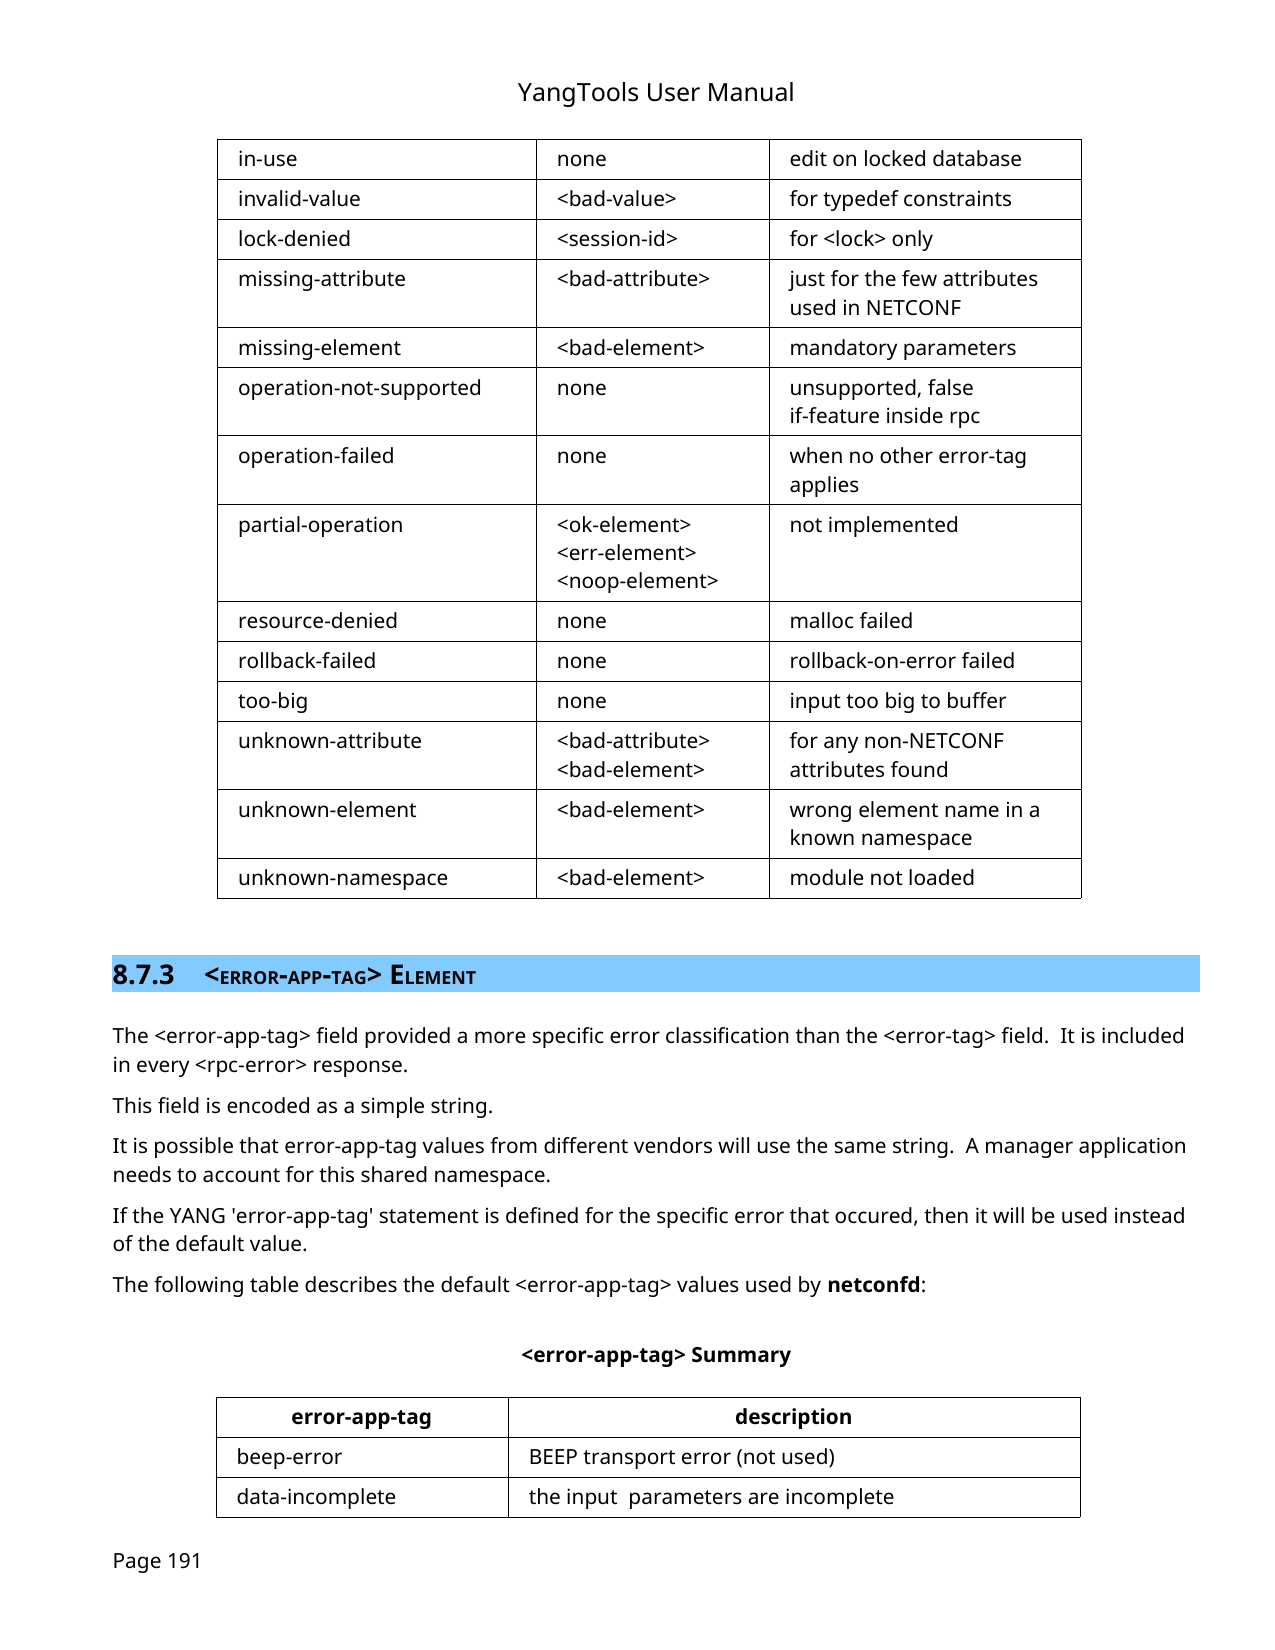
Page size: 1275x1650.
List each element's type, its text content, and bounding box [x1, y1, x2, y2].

subtitle <error-app-tag> Summary [127, 1340, 1185, 1368]
table_cell operation-failed [218, 436, 536, 504]
table_cell lock-denied [218, 220, 536, 258]
table_cell none [537, 642, 769, 681]
table_cell <bad-attribute> [537, 260, 769, 327]
table_cell malloc failed [770, 602, 1081, 641]
table_cell rollback-failed [218, 642, 536, 681]
table_cell none [537, 368, 769, 435]
table_cell BEEP transport error (not used) [509, 1438, 1080, 1477]
table_cell rollback-on-error failed [770, 642, 1081, 681]
table_cell the input parameters are incomplete [509, 1478, 1080, 1517]
table_cell in-use [218, 140, 536, 178]
table_cell for <lock> only [770, 220, 1081, 258]
table_cell <bad-attribute> <bad-element> [537, 722, 769, 789]
table_cell edit on locked database [770, 140, 1081, 178]
table_header error-app-tag [217, 1398, 508, 1437]
table_cell module not loaded [770, 859, 1081, 898]
table_cell mandatory parameters [770, 328, 1081, 367]
table_cell input too big to buffer [770, 682, 1081, 721]
table_header description [509, 1398, 1080, 1437]
table_cell unsupported, false if-feature inside rpc [770, 368, 1081, 435]
table_cell <bad-value> [537, 180, 769, 218]
table_cell for typedef constraints [770, 180, 1081, 218]
table_cell resource-denied [218, 602, 536, 641]
text It is possible that error-app-tag values from different vendors will use the same string. A manager application needs to account for this shared namespace. [112, 1132, 1200, 1188]
table_cell none [537, 140, 769, 178]
table_cell operation-not-supported [218, 368, 536, 435]
table_cell <bad-element> [537, 328, 769, 367]
table_cell none [537, 682, 769, 721]
table_cell wrong element name in a known namespace [770, 790, 1081, 858]
subtitle <error-app-tag> Element [112, 955, 1200, 992]
table_cell just for the few attributes used in NETCONF [770, 260, 1081, 327]
table_cell data-incomplete [217, 1478, 508, 1517]
table_cell unknown-attribute [218, 722, 536, 789]
table_cell beep-error [217, 1438, 508, 1477]
table_cell <session-id> [537, 220, 769, 258]
table_cell when no other error-tag applies [770, 436, 1081, 504]
table_cell invalid-value [218, 180, 536, 218]
text The following table describes the default <error-app-tag> values used by netconfd: [112, 1270, 1200, 1299]
text If the YANG 'error-app-tag' statement is defined for the specific error that occured, then it will be used instead of the default value. [112, 1201, 1200, 1258]
table_cell too-big [218, 682, 536, 721]
table_cell unknown-element [218, 790, 536, 858]
table_cell not implemented [770, 505, 1081, 601]
table_cell missing-attribute [218, 260, 536, 327]
text This field is encoded as a simple string. [112, 1091, 1200, 1119]
table_cell unknown-namespace [218, 859, 536, 898]
table_cell <ok-element> <err-element> <noop-element> [537, 505, 769, 601]
table_cell <bad-element> [537, 790, 769, 858]
table_cell partial-operation [218, 505, 536, 601]
table_cell for any non-NETCONF attributes found [770, 722, 1081, 789]
text The <error-app-tag> field provided a more specific error classification than the <error-tag> field. It is included in every <rpc-error> response. [112, 1021, 1200, 1078]
table_cell none [537, 436, 769, 504]
table_cell <bad-element> [537, 859, 769, 898]
table_cell missing-element [218, 328, 536, 367]
table_cell none [537, 602, 769, 641]
